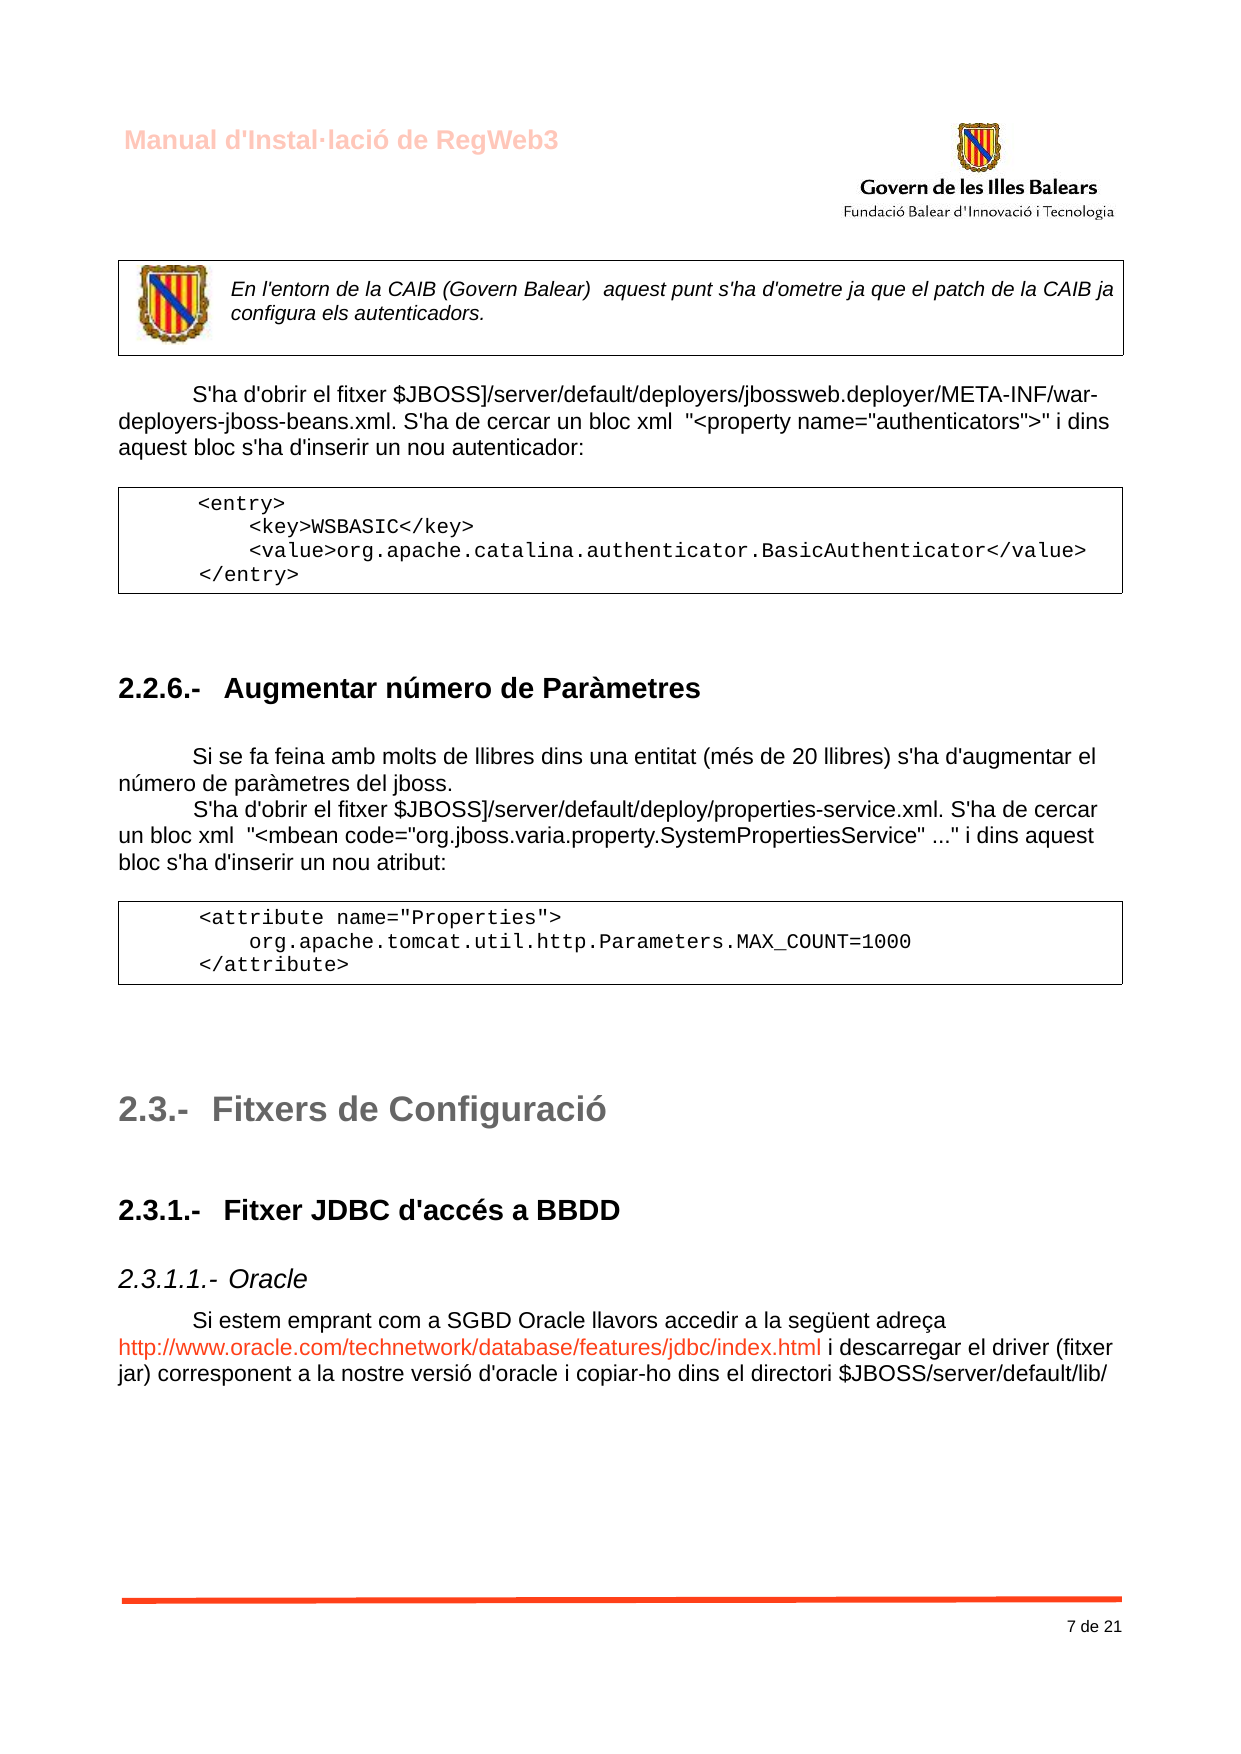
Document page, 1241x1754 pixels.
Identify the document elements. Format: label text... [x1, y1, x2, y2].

text S'ha d'obrir el fitxer $JBOSS]/server/default/deploy/properties-service.xml. S'ha de cercar un bloc xml "<mbean code="org.jboss.varia.property.SystemPropertiesService" ..." i dins aquest bloc s'ha d'inserir un nou atribut: [118, 796, 1122, 875]
subtitle Oracle [118, 1263, 1122, 1295]
picture [134, 265, 214, 345]
subtitle Fitxers de Configuració [118, 1088, 1122, 1129]
text Si se fa feina amb molts de llibres dins una entitat (més de 20 llibres) s'ha d'augmentar el número de paràmetres del jboss. [118, 743, 1122, 796]
table_header <entry> <key>WSBASIC</key> <value>org.apache.catalina.authenticator.BasicAuthenticator</value> </entry> [119, 488, 1122, 593]
picture [840, 123, 1117, 220]
text S'ha d'obrir el fitxer $JBOSS]/server/default/deployers/jbossweb.deployer/META-INF/war-deployers-jboss-beans.xml. S'ha de cercar un bloc xml "<property name="authenticators">" i dins aquest bloc s'ha d'inserir un nou autenticador: [118, 381, 1122, 460]
table_header En l'entorn de la CAIB (Govern Balear) aquest punt s'ha d'ometre ja que el patch de la CAIB ja configura els autenticadors. [225, 261, 1123, 355]
table_header <attribute name="Properties"> org.apache.tomcat.util.http.Parameters.MAX_COUNT=1000 </attribute> [119, 902, 1122, 984]
subtitle Fitxer JDBC d'accés a BBDD [118, 1192, 1122, 1226]
table_header [119, 261, 225, 355]
subtitle Augmentar número de Paràmetres [118, 671, 1122, 704]
text Si estem emprant com a SGBD Oracle llavors accedir a la següent adreça http://www.oracle.com/technetwork/database/features/jdbc/index.html i descarregar el driver (fitxer jar) corresponent a la nostre versió d'oracle i copiar-ho dins el directori $JBOSS/server/default/lib/ [118, 1307, 1122, 1386]
